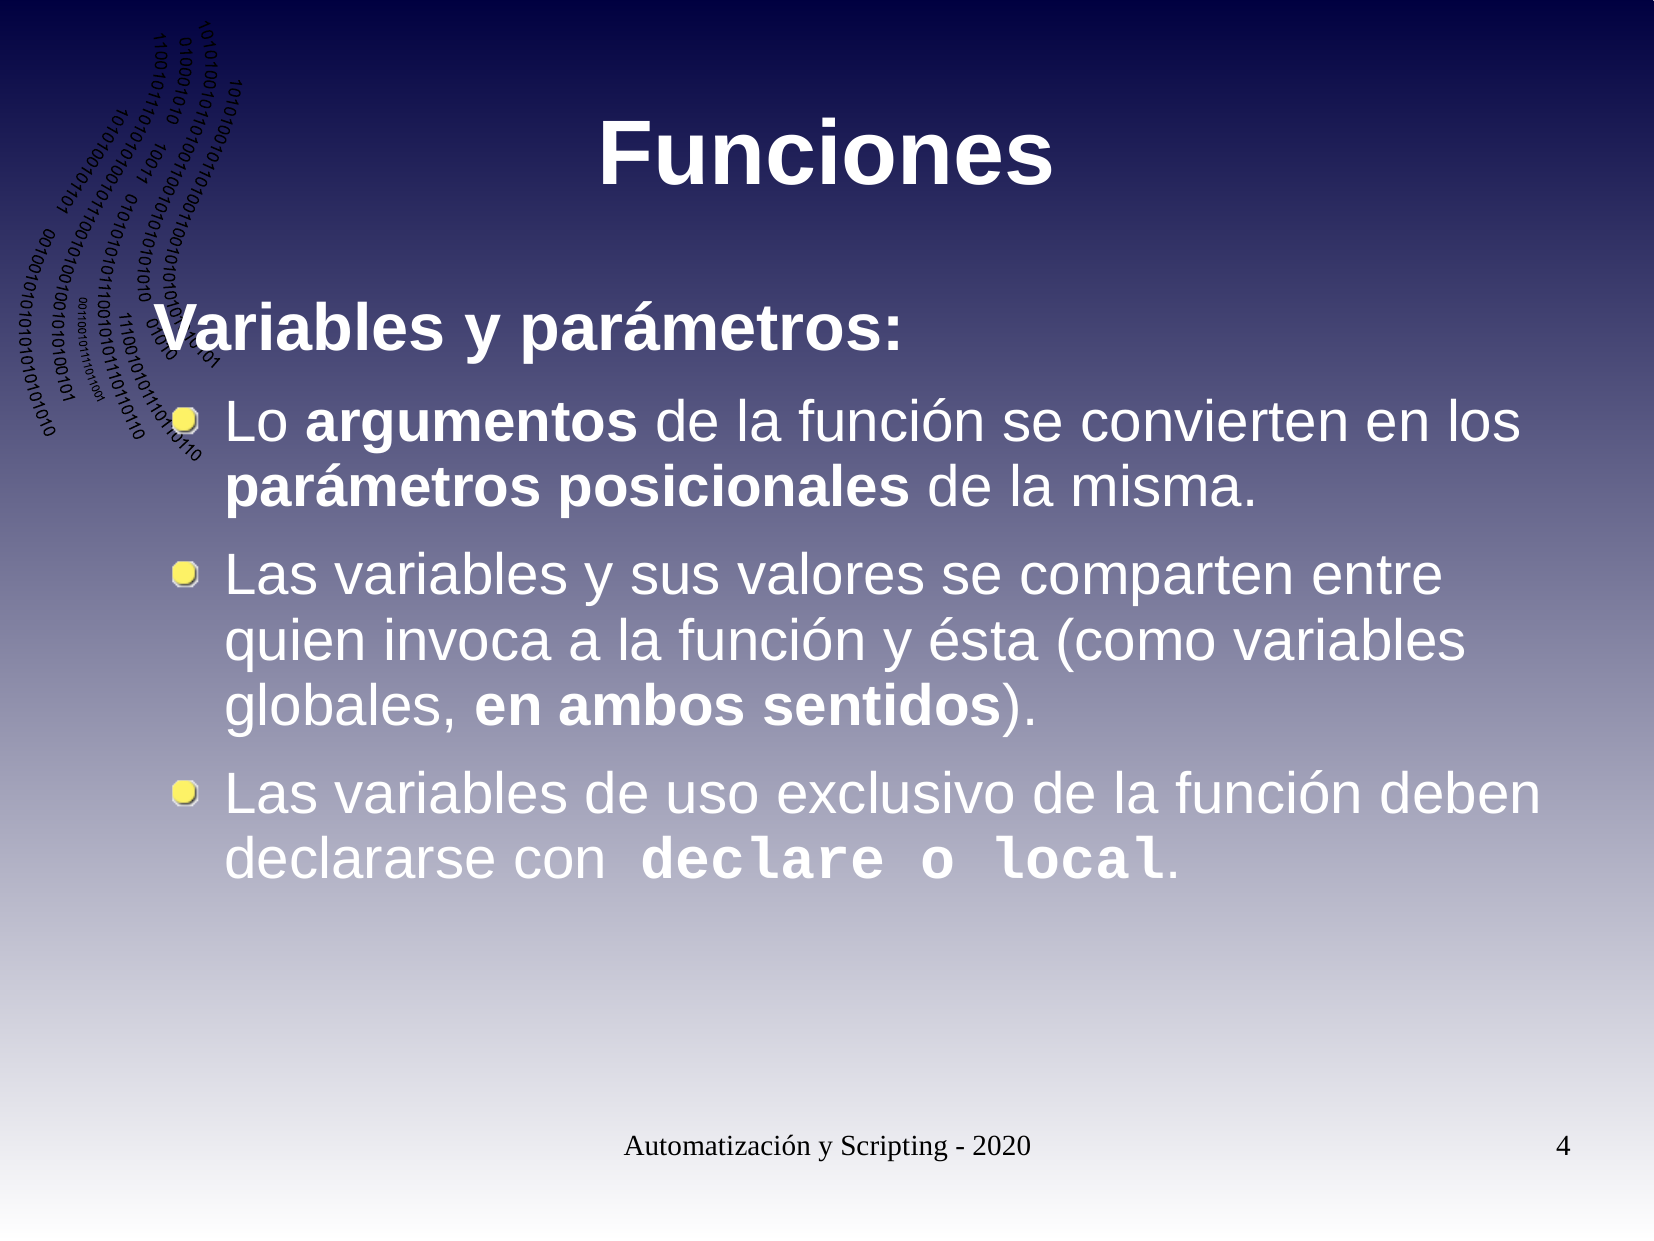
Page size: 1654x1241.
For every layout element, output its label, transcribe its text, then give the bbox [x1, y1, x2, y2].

list Variables y parámetros: Lo argumentos de la función se convierten en los parámetros posicionales de la misma. Las variables y sus valores se comparten entre quien invoca a la función y ésta (como variables globales, en ambos sentidos). Las variables de uso exclusivo de la función deben declararse con declare o local. [82, 290, 1571, 1010]
picture [18, 20, 243, 461]
title Funciones [82, 49, 1571, 257]
